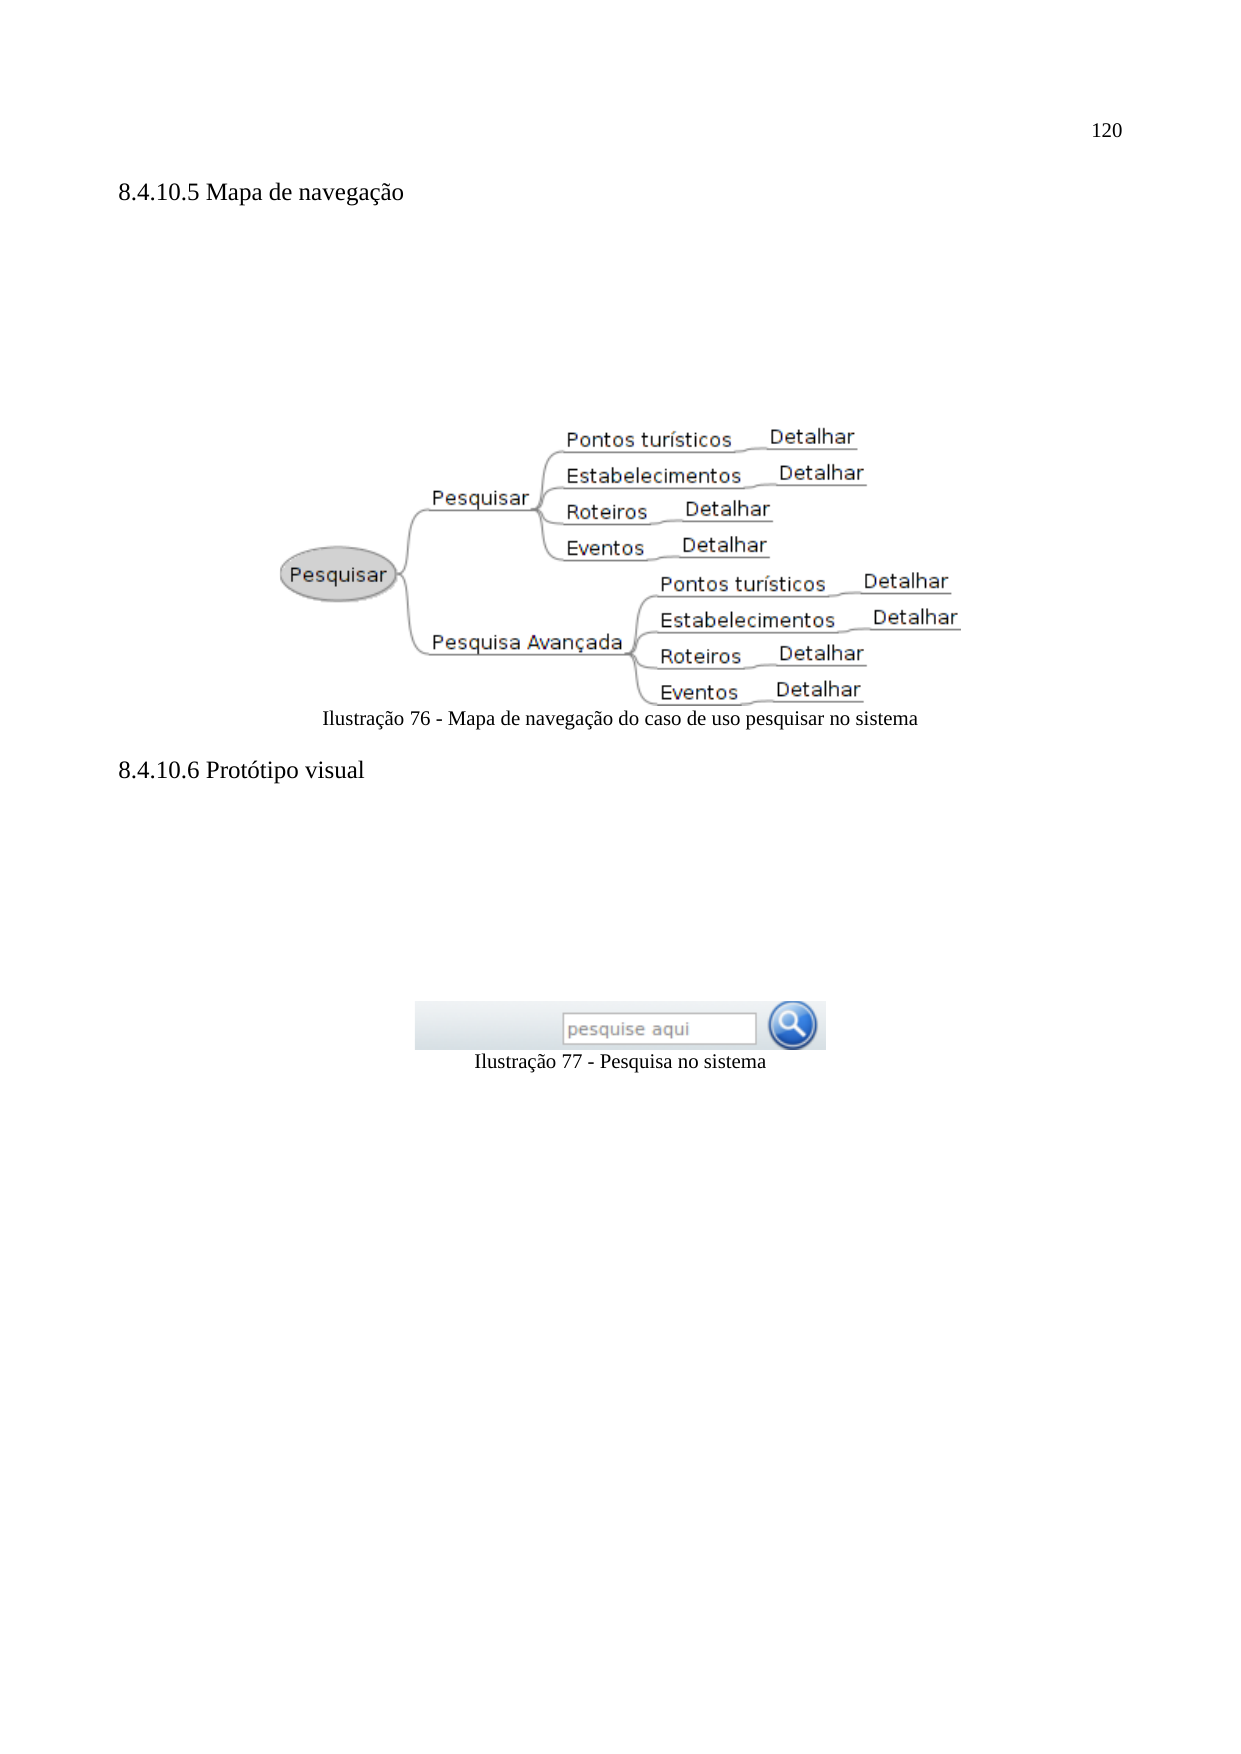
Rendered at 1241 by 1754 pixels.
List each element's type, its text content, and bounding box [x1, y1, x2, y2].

picture [279, 422, 961, 706]
text Ilustração 77 - Pesquisa no sistema [415, 1050, 826, 1073]
subtitle Mapa de navegação [118, 177, 1122, 206]
text Ilustração 76 - Mapa de navegação do caso de uso pesquisar no sistema [279, 706, 961, 730]
picture [414, 1001, 826, 1050]
subtitle Protótipo visual [118, 755, 1122, 784]
